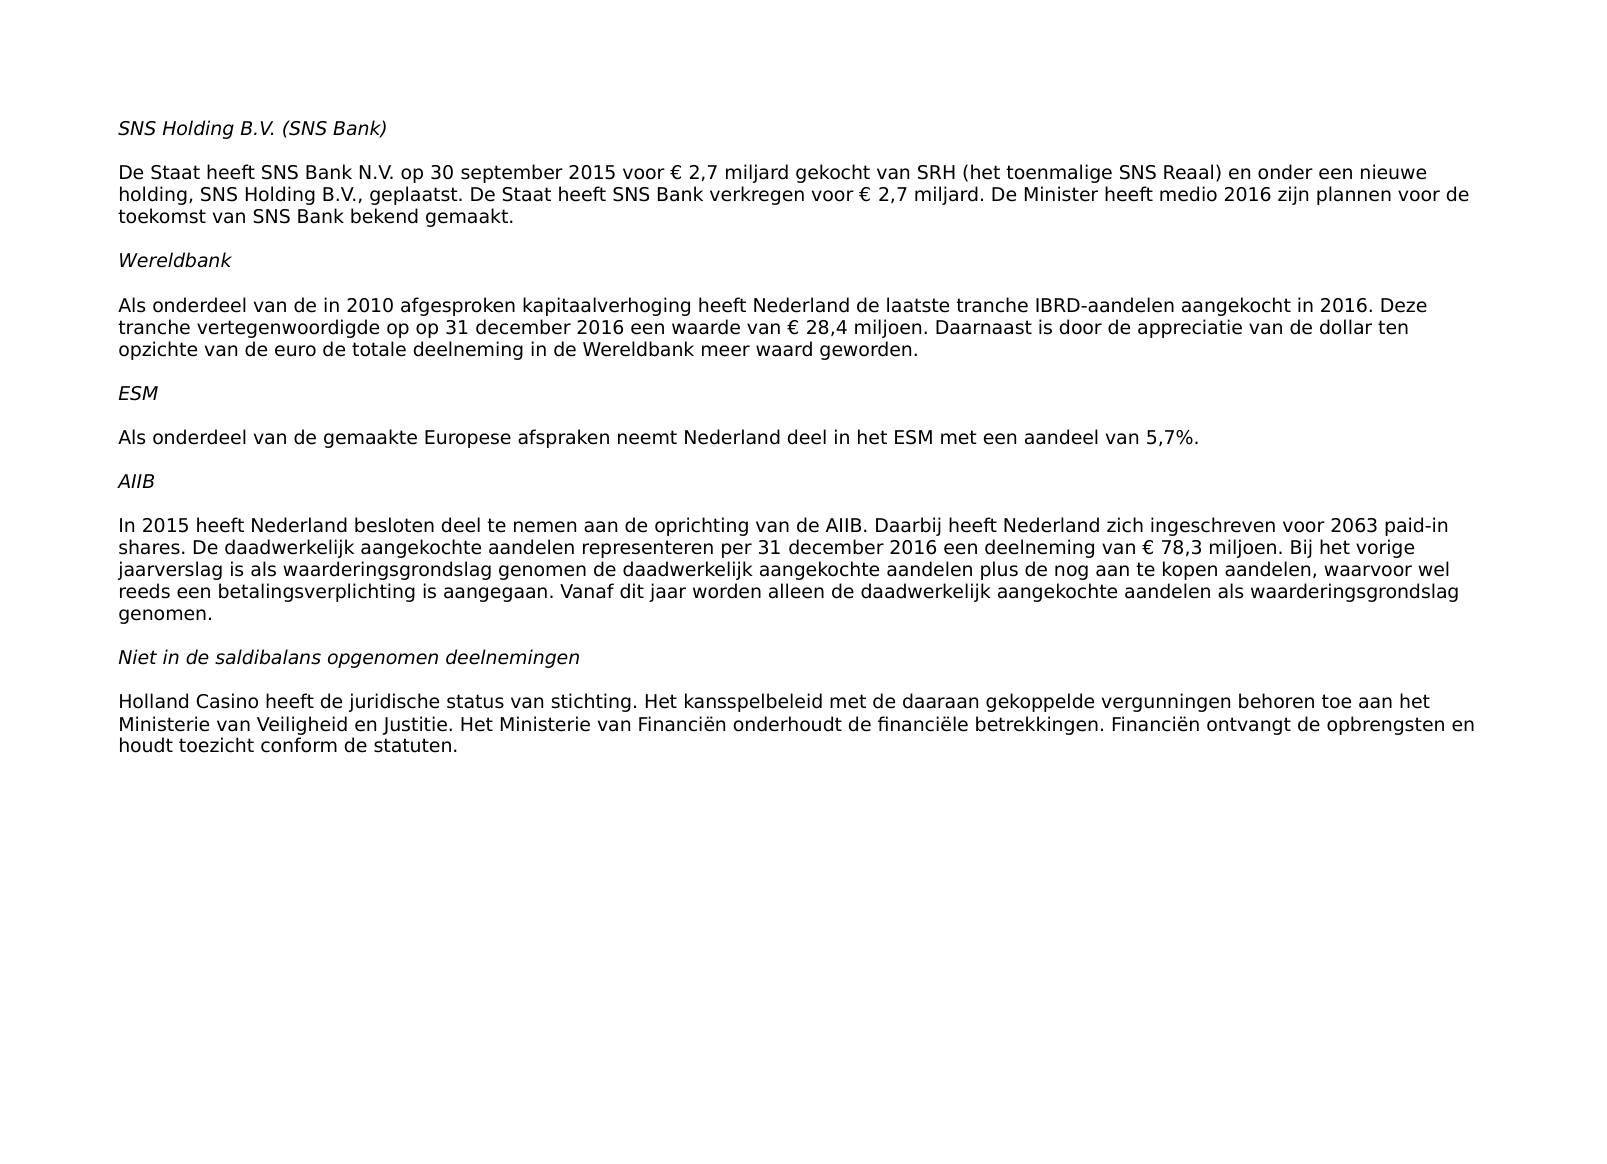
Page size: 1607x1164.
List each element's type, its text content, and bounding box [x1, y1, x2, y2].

text Holland Casino heeft de juridische status van stichting. Het kansspelbeleid met de daaraan gekoppelde vergunningen behoren toe aan het Ministerie van Veiligheid en Justitie. Het Ministerie van Financiën onderhoudt de financiële betrekkingen. Financiën ontvangt de opbrengsten en houdt toezicht conform de statuten. [118, 691, 1488, 757]
text Als onderdeel van de gemaakte Europese afspraken neemt Nederland deel in het ESM met een aandeel van 5,7%. [118, 427, 1488, 449]
subtitle Niet in de saldibalans opgenomen deelnemingen [118, 647, 1488, 669]
subtitle AIIB [118, 471, 1488, 493]
subtitle SNS Holding B.V. (SNS Bank) [118, 118, 1488, 140]
text De Staat heeft SNS Bank N.V. op 30 september 2015 voor € 2,7 miljard gekocht van SRH (het toenmalige SNS Reaal) en onder een nieuwe holding, SNS Holding B.V., geplaatst. De Staat heeft SNS Bank verkregen voor € 2,7 miljard. De Minister heeft medio 2016 zijn plannen voor de toekomst van SNS Bank bekend gemaakt. [118, 162, 1488, 228]
text Als onderdeel van de in 2010 afgesproken kapitaalverhoging heeft Nederland de laatste tranche IBRD-aandelen aangekocht in 2016. Deze tranche vertegenwoordigde op op 31 december 2016 een waarde van € 28,4 miljoen. Daarnaast is door de appreciatie van de dollar ten opzichte van de euro de totale deelneming in de Wereldbank meer waard geworden. [118, 294, 1488, 361]
subtitle ESM [118, 383, 1488, 405]
text In 2015 heeft Nederland besloten deel te nemen aan de oprichting van de AIIB. Daarbij heeft Nederland zich ingeschreven voor 2063 paid-in shares. De daadwerkelijk aangekochte aandelen representeren per 31 december 2016 een deelneming van € 78,3 miljoen. Bij het vorige jaarverslag is als waarderingsgrondslag genomen de daadwerkelijk aangekochte aandelen plus de nog aan te kopen aandelen, waarvoor wel reeds een betalingsverplichting is aangegaan. Vanaf dit jaar worden alleen de daadwerkelijk aangekochte aandelen als waarderingsgrondslag genomen. [118, 515, 1488, 625]
subtitle Wereldbank [118, 250, 1488, 272]
